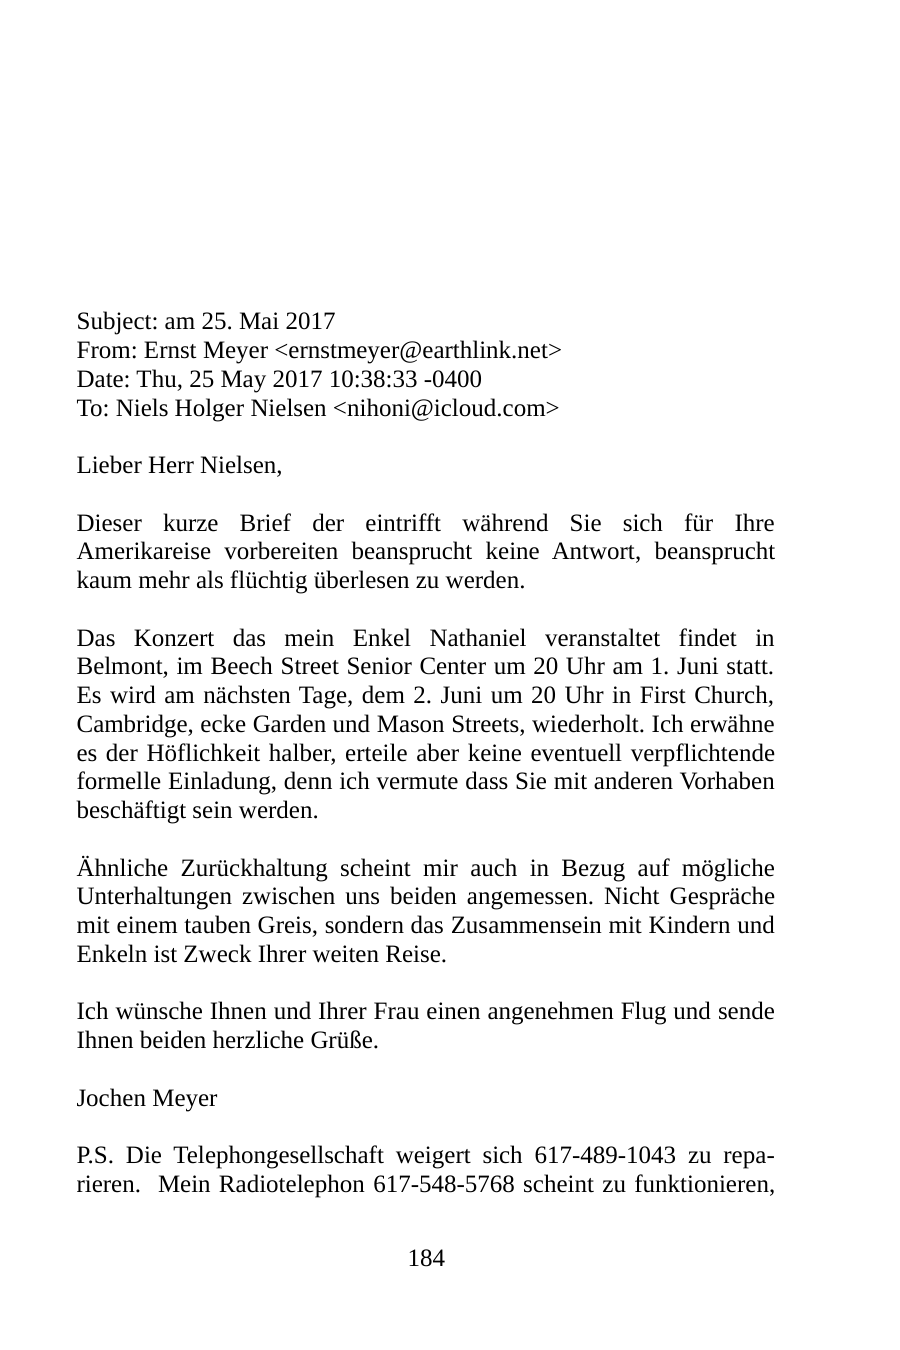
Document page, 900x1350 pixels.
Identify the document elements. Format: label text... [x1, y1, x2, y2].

text P.S. Die Telephongesellschaft weigert sich 617-489-1043 zu repa-rieren. Mein Radiotelephon 617-548-5768 scheint zu funktionieren, [76, 1140, 776, 1198]
text Lieber Herr Nielsen, [76, 450, 776, 479]
text Ähnliche Zurückhaltung scheint mir auch in Bezug auf mögliche Unterhaltungen zwischen uns beiden angemessen. Nicht Gespräche mit einem tauben Greis, sondern das Zusammensein mit Kindern und Enkeln ist Zweck Ihrer weiten Reise. [76, 853, 776, 968]
text Das Konzert das mein Enkel Nathaniel veranstaltet findet in Belmont, im Beech Street Senior Center um 20 Uhr am 1. Juni statt. Es wird am nächsten Tage, dem 2. Juni um 20 Uhr in First Church, Cambridge, ecke Garden und Mason Streets, wiederholt. Ich erwähne es der Höflichkeit halber, erteile aber keine eventuell verpflichtende formelle Einladung, denn ich vermute dass Sie mit anderen Vorhaben beschäftigt sein werden. [76, 623, 776, 824]
text To: Niels Holger Nielsen <nihoni@icloud.com> [76, 393, 776, 421]
text Jochen Meyer [76, 1083, 776, 1111]
text From: Ernst Meyer <ernstmeyer@earthlink.net> [76, 335, 776, 364]
text Dieser kurze Brief der eintrifft während Sie sich für Ihre Amerikareise vorbereiten beansprucht keine Antwort, beansprucht kaum mehr als flüchtig überlesen zu werden. [76, 508, 776, 594]
text Subject: am 25. Mai 2017 [76, 306, 776, 335]
text Date: Thu, 25 May 2017 10:38:33 -0400 [76, 364, 776, 393]
text Ich wünsche Ihnen und Ihrer Frau einen angenehmen Flug und sende Ihnen beiden herzliche Grüße. [76, 996, 776, 1054]
